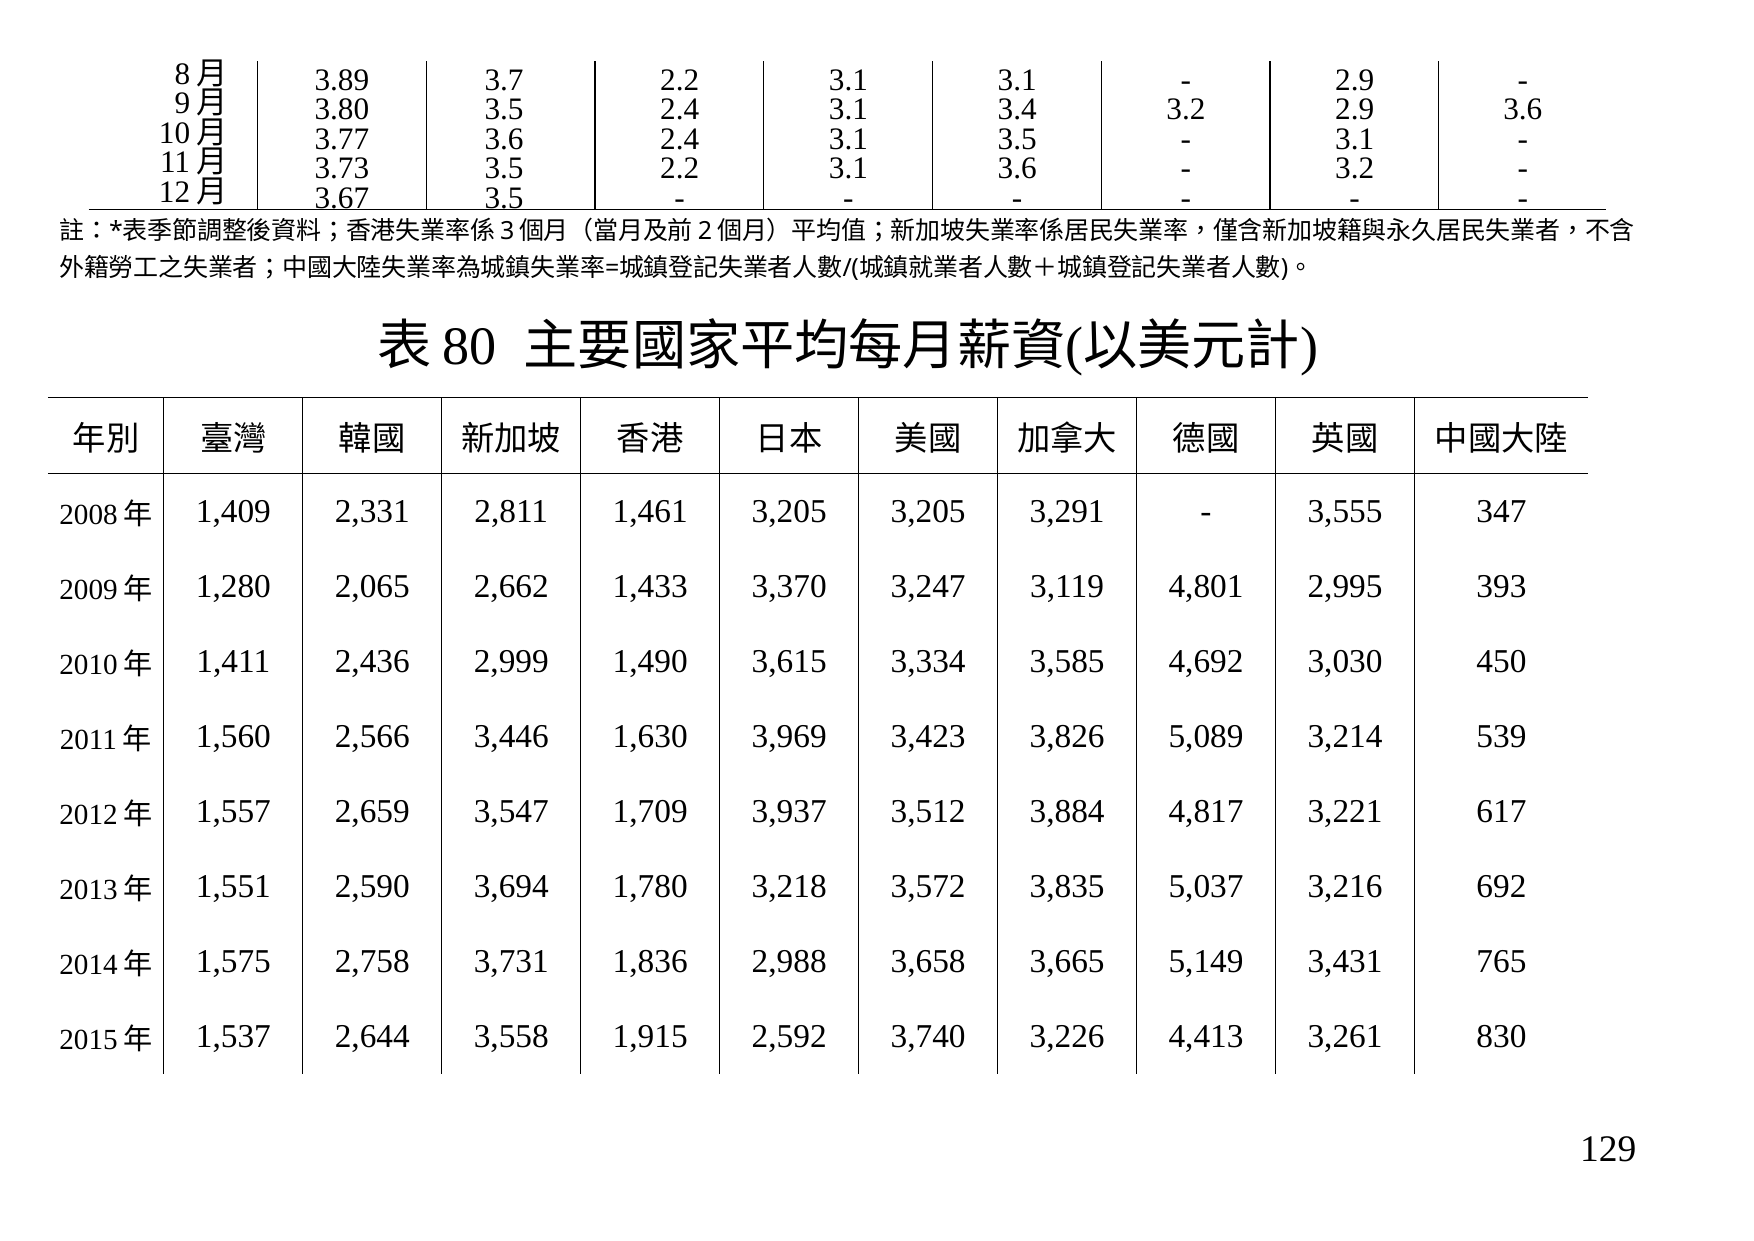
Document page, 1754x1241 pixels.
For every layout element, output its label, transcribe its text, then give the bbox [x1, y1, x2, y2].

table_cell 2,662 [442, 549, 580, 624]
table_cell 3,694 [442, 849, 580, 924]
table_cell 2.9 [1271, 91, 1438, 120]
table_cell 2.4 [596, 91, 763, 120]
table_cell 2,758 [303, 924, 441, 999]
table_cell 3.2 [1102, 91, 1269, 120]
table_cell 692 [1415, 849, 1588, 924]
table_cell 2,995 [1276, 549, 1414, 624]
table_cell 2,659 [303, 774, 441, 849]
table_cell 3,247 [859, 549, 997, 624]
table_cell 3,446 [442, 699, 580, 774]
table_cell 2.2 [596, 150, 763, 179]
table_cell 2015年 [48, 999, 163, 1074]
table_cell 3.5 [427, 179, 594, 208]
table_header 香港 [581, 398, 719, 473]
table_cell 5,089 [1137, 699, 1275, 774]
table_cell 3,555 [1276, 474, 1414, 549]
table_cell 1,280 [164, 549, 302, 624]
table_cell 2,999 [442, 624, 580, 699]
table_cell 3,512 [859, 774, 997, 849]
table_cell 3.6 [1439, 91, 1606, 120]
table_cell 2,644 [303, 999, 441, 1074]
table_cell 5,037 [1137, 849, 1275, 924]
table_cell 2010年 [48, 624, 163, 699]
table_cell - [1102, 120, 1269, 149]
table_cell 2013年 [48, 849, 163, 924]
table_cell - [1271, 179, 1438, 208]
table_cell 3,558 [442, 999, 580, 1074]
table_cell 2,065 [303, 549, 441, 624]
table_cell 1,709 [581, 774, 719, 849]
table_cell 1,409 [164, 474, 302, 549]
table_cell 11月 [89, 150, 257, 179]
table_cell 1,490 [581, 624, 719, 699]
table_cell - [1439, 61, 1606, 91]
table_cell 5,149 [1137, 924, 1275, 999]
table_cell 3,214 [1276, 699, 1414, 774]
table_header 英國 [1276, 398, 1414, 473]
table_cell 2,592 [720, 999, 858, 1074]
table_cell 3,937 [720, 774, 858, 849]
table_cell - [1102, 179, 1269, 208]
table_cell 3,740 [859, 999, 997, 1074]
table_cell 2011年 [48, 699, 163, 774]
table_header 日本 [720, 398, 858, 473]
table_cell 2.9 [1271, 61, 1438, 91]
table_cell 3,585 [998, 624, 1136, 699]
subtitle 表80 主要國家平均每月薪資(以美元計) [59, 284, 1636, 397]
table_cell 3,119 [998, 549, 1136, 624]
table_cell 2,811 [442, 474, 580, 549]
table_cell 3.1 [764, 120, 932, 149]
table_cell 3.80 [258, 91, 426, 120]
table_cell 12月 [89, 179, 257, 208]
table_header 美國 [859, 398, 997, 473]
table_cell 2014年 [48, 924, 163, 999]
table_cell 1,630 [581, 699, 719, 774]
table_cell 3,547 [442, 774, 580, 849]
table_cell 765 [1415, 924, 1588, 999]
table_cell 347 [1415, 474, 1588, 549]
table_cell 1,557 [164, 774, 302, 849]
table_cell 1,411 [164, 624, 302, 699]
table_cell 3,334 [859, 624, 997, 699]
table_cell 450 [1415, 624, 1588, 699]
table_cell 3,731 [442, 924, 580, 999]
table_cell 3,226 [998, 999, 1136, 1074]
table_cell 3.1 [933, 61, 1101, 91]
table_header 新加坡 [442, 398, 580, 473]
table_cell 3,615 [720, 624, 858, 699]
table_cell 9月 [89, 91, 257, 120]
table_header 德國 [1137, 398, 1275, 473]
table_cell 1,551 [164, 849, 302, 924]
table_cell 3.5 [933, 120, 1101, 149]
table_cell 2,590 [303, 849, 441, 924]
table_cell 3.6 [427, 120, 594, 149]
table_cell 1,433 [581, 549, 719, 624]
table_cell 4,692 [1137, 624, 1275, 699]
table_cell 3,826 [998, 699, 1136, 774]
table_cell 3,291 [998, 474, 1136, 549]
table_cell 1,560 [164, 699, 302, 774]
table_cell 617 [1415, 774, 1588, 849]
table_cell - [1439, 150, 1606, 179]
table_cell 1,537 [164, 999, 302, 1074]
table_cell 2,331 [303, 474, 441, 549]
table_cell 3.2 [1271, 150, 1438, 179]
table_cell 2,988 [720, 924, 858, 999]
table_cell 1,461 [581, 474, 719, 549]
table_cell 3.5 [427, 91, 594, 120]
table_cell 1,836 [581, 924, 719, 999]
table_cell 539 [1415, 699, 1588, 774]
table_cell 3.73 [258, 150, 426, 179]
table_cell 393 [1415, 549, 1588, 624]
table_cell 2.4 [596, 120, 763, 149]
table_cell 8月 [89, 61, 257, 91]
table_cell 3.1 [764, 91, 932, 120]
text 註：*表季節調整後資料；香港失業率係3個月（當月及前2個月）平均值；新加坡失業率係居民失業率，僅含新加坡籍與永久居民失業者，不含外籍勞工之失業者；中國大陸失業率為城鎮失業率=城鎮登記失業者人數/(城鎮就業者人數＋城鎮登記失業者人數)。 [59, 209, 1636, 284]
table_cell 10月 [89, 120, 257, 149]
table_cell 3,370 [720, 549, 858, 624]
table_cell - [1439, 120, 1606, 149]
table_cell 2012年 [48, 774, 163, 849]
table_cell 3,658 [859, 924, 997, 999]
table_cell 3.77 [258, 120, 426, 149]
table_cell - [1102, 61, 1269, 91]
table_cell 3,205 [720, 474, 858, 549]
table_cell 3.4 [933, 91, 1101, 120]
table_header 臺灣 [164, 398, 302, 473]
table_cell 3,835 [998, 849, 1136, 924]
table_cell 3,216 [1276, 849, 1414, 924]
table_cell 3,884 [998, 774, 1136, 849]
table_cell 3,030 [1276, 624, 1414, 699]
table_cell - [596, 179, 763, 208]
table_cell 3,423 [859, 699, 997, 774]
table_cell 2009年 [48, 549, 163, 624]
table_cell 3.7 [427, 61, 594, 91]
table_cell 3.89 [258, 61, 426, 91]
table_cell 3.1 [1271, 120, 1438, 149]
table_cell - [1439, 179, 1606, 208]
table_cell 4,817 [1137, 774, 1275, 849]
table_cell 3.6 [933, 150, 1101, 179]
table_cell 4,801 [1137, 549, 1275, 624]
table_cell 2008年 [48, 474, 163, 549]
table_cell 1,915 [581, 999, 719, 1074]
table_cell 3,221 [1276, 774, 1414, 849]
table_cell - [764, 179, 932, 208]
table_header 韓國 [303, 398, 441, 473]
table_cell 3,261 [1276, 999, 1414, 1074]
table_cell 3.1 [764, 150, 932, 179]
table_cell - [1137, 474, 1275, 549]
table_cell 2.2 [596, 61, 763, 91]
table_cell 3.67 [258, 179, 426, 208]
table_cell 3,665 [998, 924, 1136, 999]
table_cell 2,566 [303, 699, 441, 774]
table_header 加拿大 [998, 398, 1136, 473]
table_cell 3,969 [720, 699, 858, 774]
table_header 中國大陸 [1415, 398, 1588, 473]
table_cell 2,436 [303, 624, 441, 699]
table_cell 3,572 [859, 849, 997, 924]
table_cell - [1102, 150, 1269, 179]
table_cell - [933, 179, 1101, 208]
table_cell 3,431 [1276, 924, 1414, 999]
table_cell 1,575 [164, 924, 302, 999]
table_cell 3,218 [720, 849, 858, 924]
table_cell 830 [1415, 999, 1588, 1074]
table_cell 3.1 [764, 61, 932, 91]
table_cell 3,205 [859, 474, 997, 549]
table_cell 3.5 [427, 150, 594, 179]
table_header 年別 [48, 398, 163, 473]
table_cell 4,413 [1137, 999, 1275, 1074]
table_cell 1,780 [581, 849, 719, 924]
